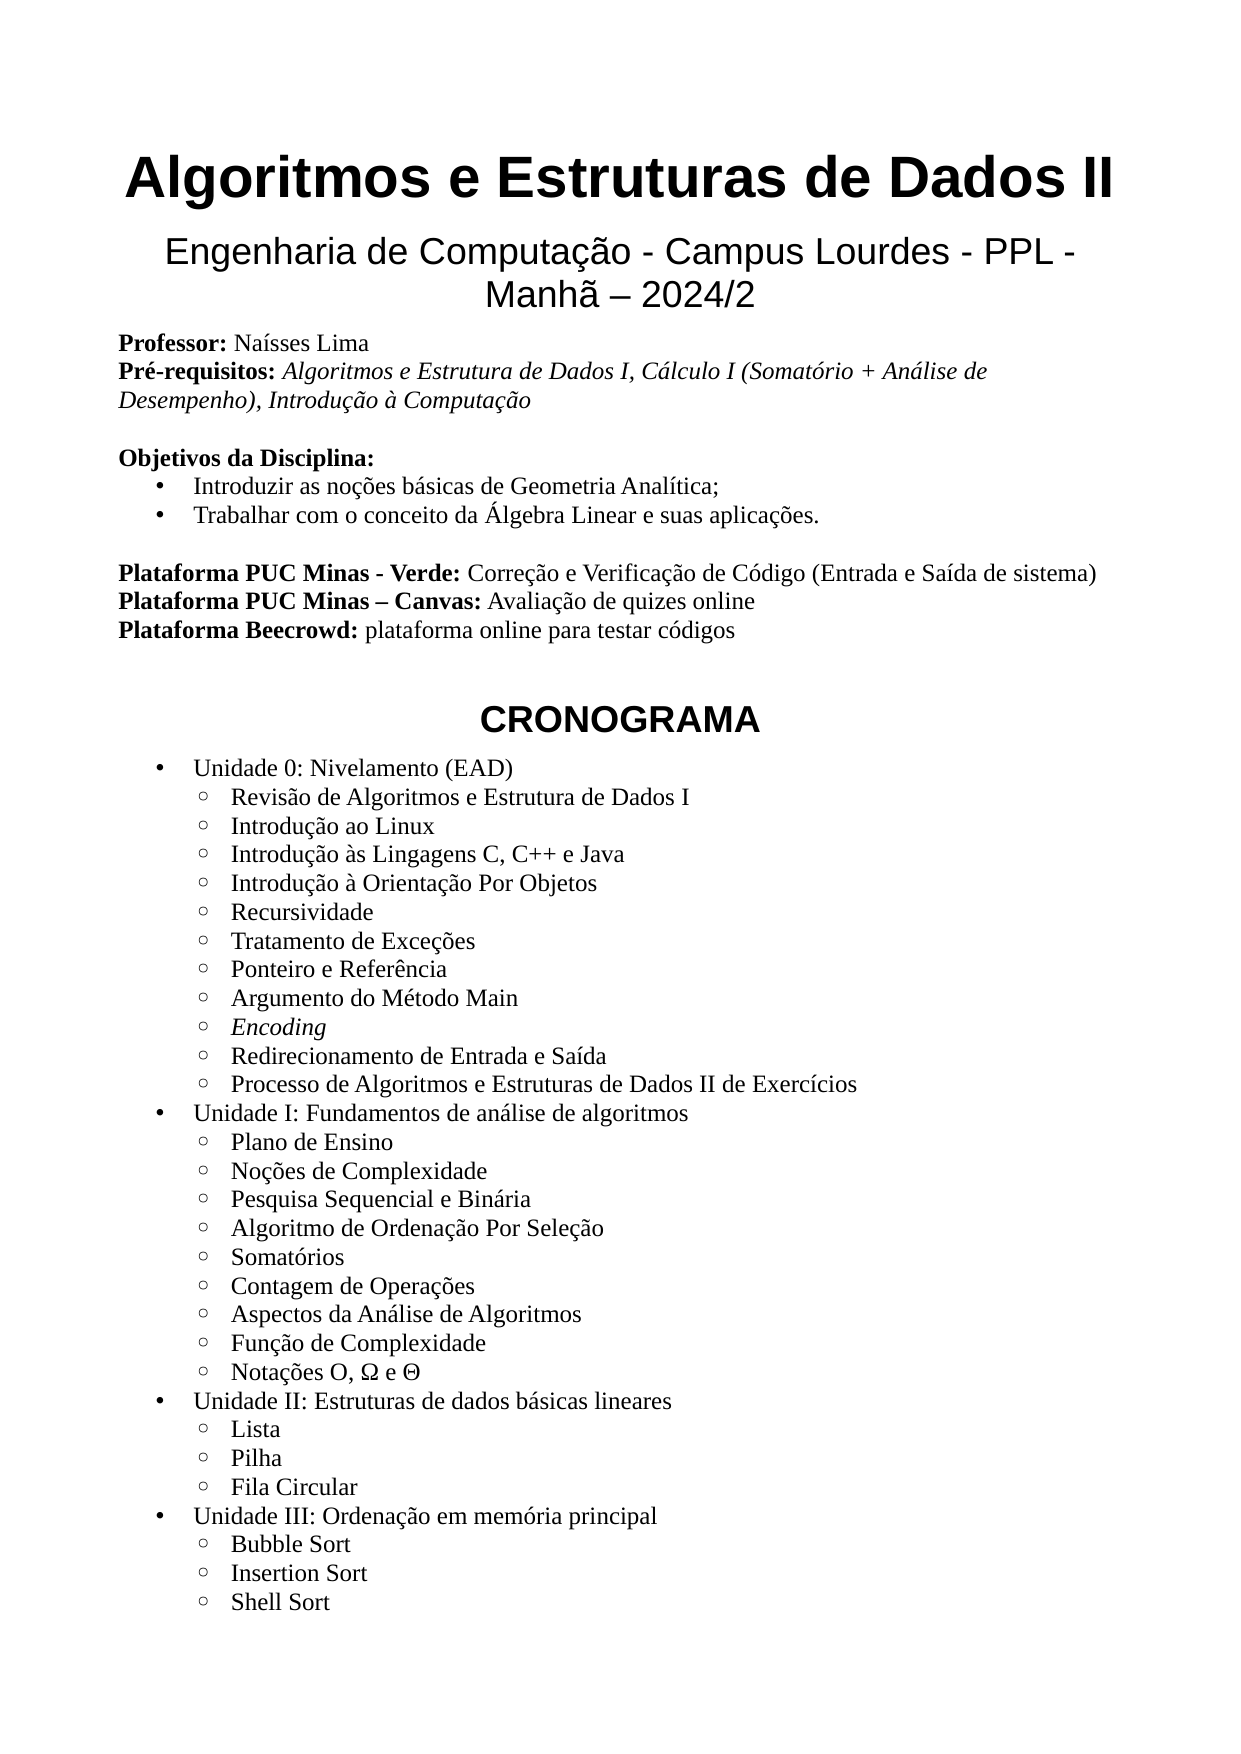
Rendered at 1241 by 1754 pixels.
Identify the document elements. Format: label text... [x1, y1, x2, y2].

list Aspectos da Análise de Algoritmos [193, 1299, 1122, 1328]
subtitle Engenharia de Computação - Campus Lourdes - PPL - Manhã – 2024/2 [118, 229, 1122, 315]
list Trabalhar com o conceito da Álgebra Linear e suas aplicações. [156, 500, 1122, 529]
list Somatórios [193, 1242, 1122, 1271]
list Ponteiro e Referência [193, 954, 1122, 983]
list Introdução às Lingagens C, C++ e Java [193, 839, 1122, 868]
list Introdução à Orientação Por Objetos [193, 868, 1122, 897]
list Noções de Complexidade [193, 1156, 1122, 1184]
list Função de Complexidade [193, 1328, 1122, 1357]
subtitle CRONOGRAMA [118, 698, 1122, 741]
list Pesquisa Sequencial e Binária [193, 1184, 1122, 1213]
list Argumento do Método Main [193, 983, 1122, 1012]
list Insertion Sort [193, 1558, 1122, 1587]
list Encoding [193, 1012, 1122, 1041]
list Algoritmo de Ordenação Por Seleção [193, 1213, 1122, 1242]
list Revisão de Algoritmos e Estrutura de Dados I [193, 782, 1122, 811]
text Plataforma PUC Minas – Canvas: Avaliação de quizes online [118, 586, 1122, 615]
list Lista [193, 1414, 1122, 1443]
text Plataforma Beecrowd: plataforma online para testar códigos [118, 615, 1122, 644]
list Unidade II: Estruturas de dados básicas lineares [156, 1386, 1122, 1414]
list Unidade III: Ordenação em memória principal [156, 1501, 1122, 1529]
text Professor: Naísses Lima [118, 328, 1122, 356]
list Pilha [193, 1443, 1122, 1472]
list Plano de Ensino [193, 1127, 1122, 1156]
list Tratamento de Exceções [193, 926, 1122, 954]
text Objetivos da Disciplina: [118, 443, 1122, 471]
list Introduzir as noções básicas de Geometria Analítica; [156, 471, 1122, 500]
list Notações O, Ω e Θ [193, 1357, 1122, 1386]
list Introdução ao Linux [193, 811, 1122, 839]
list Redirecionamento de Entrada e Saída [193, 1041, 1122, 1069]
list Fila Circular [193, 1472, 1122, 1501]
list Bubble Sort [193, 1529, 1122, 1558]
list Unidade I: Fundamentos de análise de algoritmos [156, 1098, 1122, 1127]
text Plataforma PUC Minas - Verde: Correção e Verificação de Código (Entrada e Saída de sistema) [118, 558, 1122, 586]
list Processo de Algoritmos e Estruturas de Dados II de Exercícios [193, 1069, 1122, 1098]
list Unidade 0: Nivelamento (EAD) [156, 753, 1122, 782]
text Pré-requisitos: Algoritmos e Estrutura de Dados I, Cálculo I (Somatório + Análise de Desempenho), Introdução à Computação [118, 356, 1122, 414]
list Recursividade [193, 897, 1122, 926]
list Shell Sort [193, 1587, 1122, 1616]
title Algoritmos e Estruturas de Dados II [118, 143, 1122, 210]
list Contagem de Operações [193, 1271, 1122, 1299]
